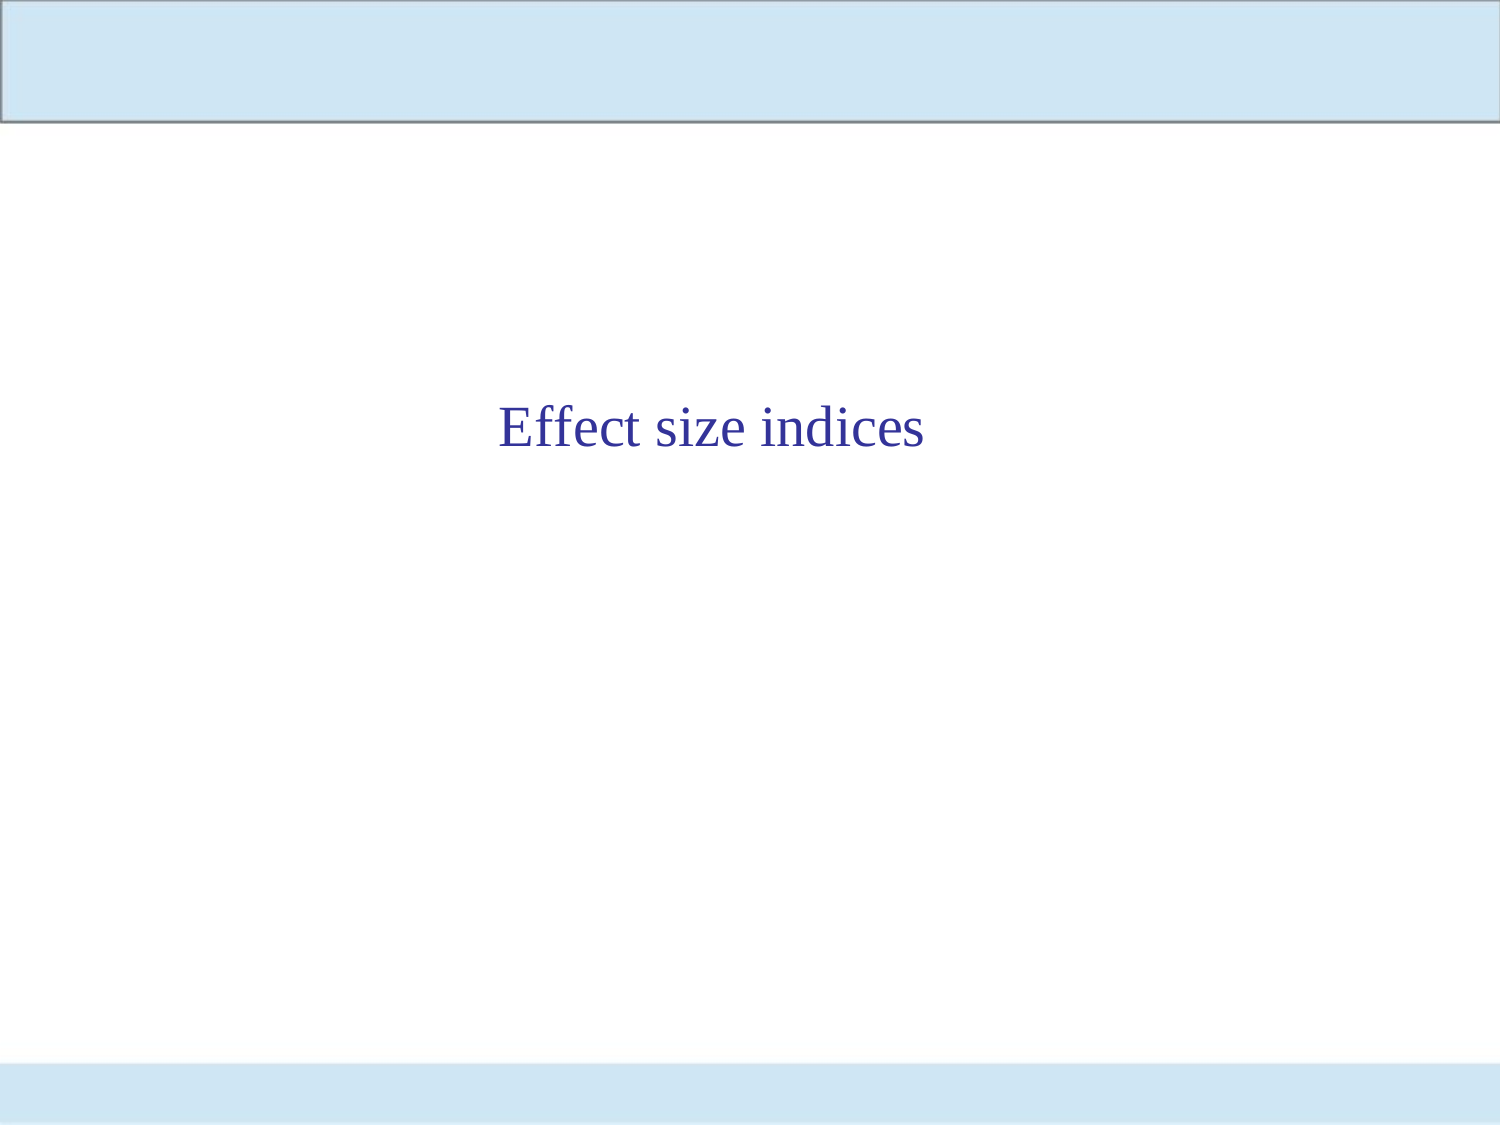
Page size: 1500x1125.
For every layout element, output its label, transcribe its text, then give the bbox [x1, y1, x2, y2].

title Effect size indices [37, 310, 1388, 536]
picture [0, 0, 1500, 1125]
